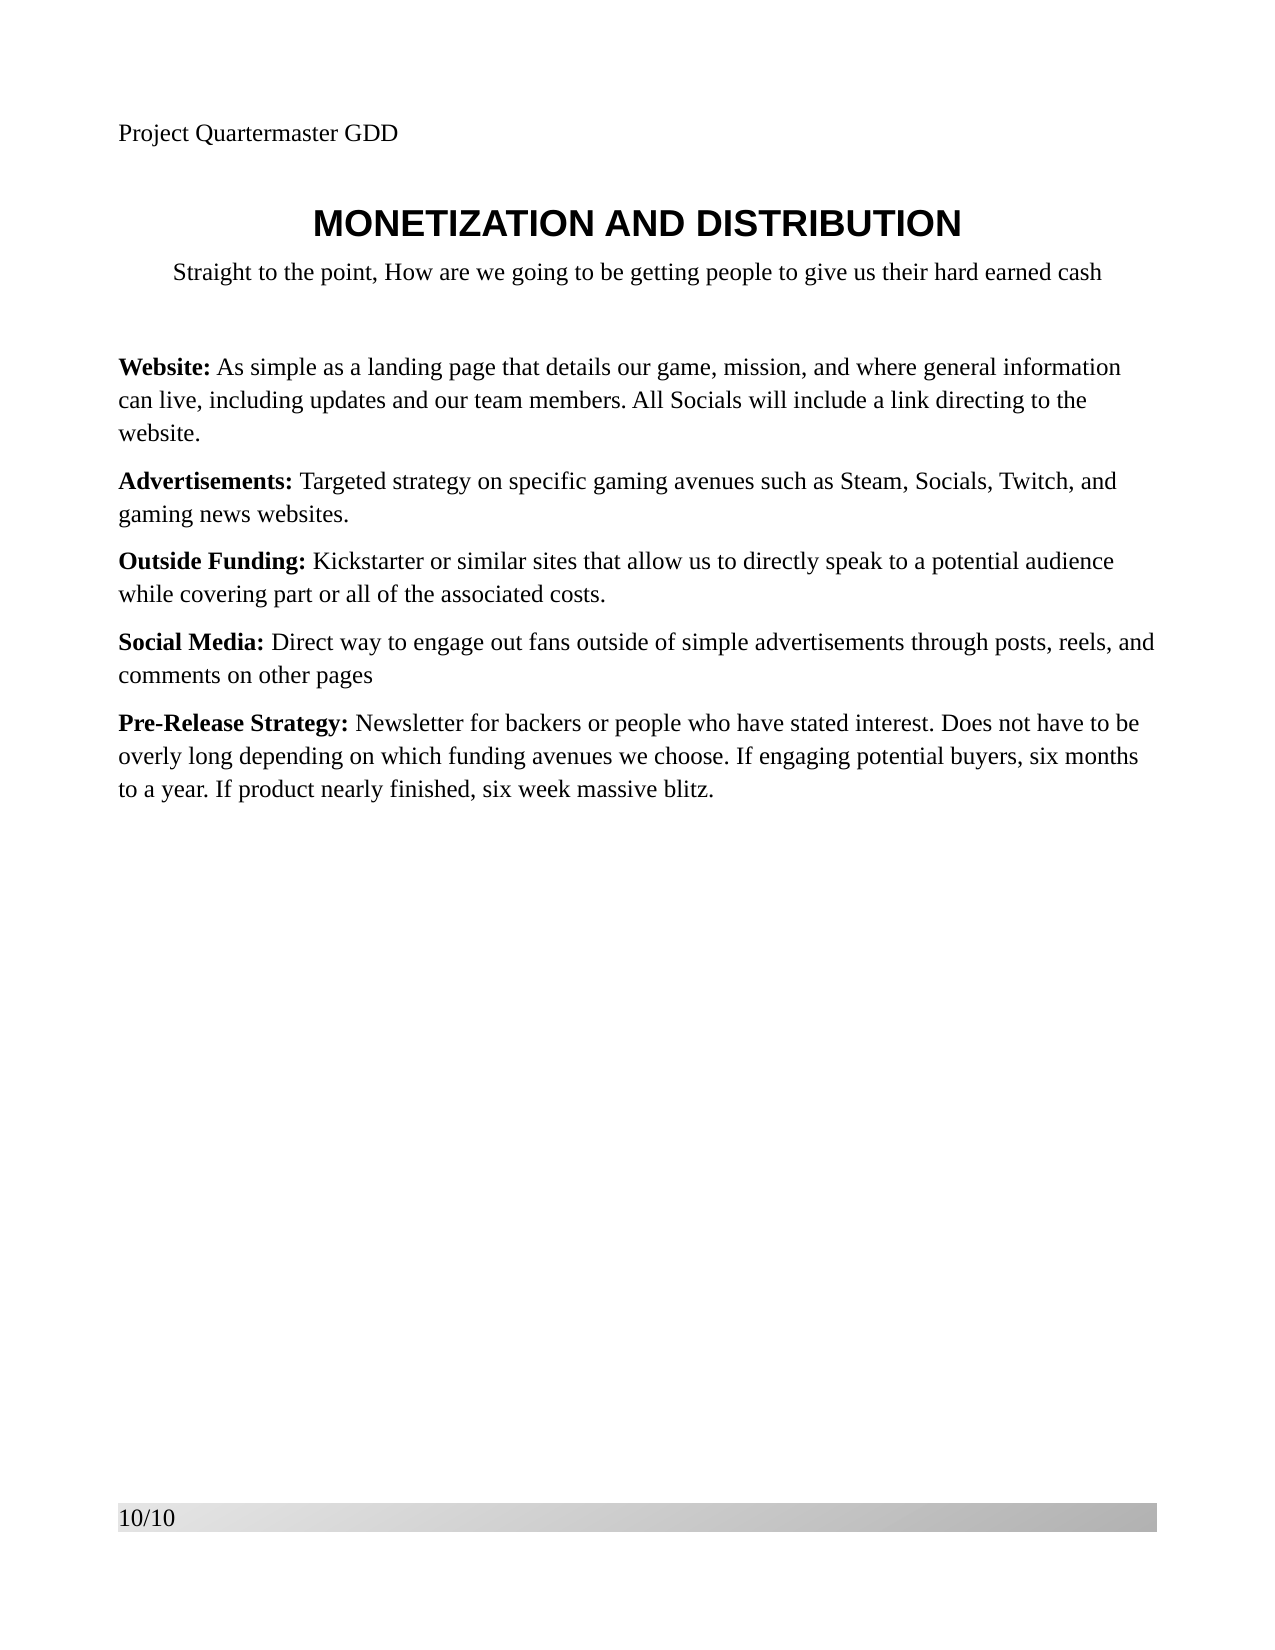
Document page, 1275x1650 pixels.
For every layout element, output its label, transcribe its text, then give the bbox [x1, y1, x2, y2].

text Social Media: Direct way to engage out fans outside of simple advertisements through posts, reels, and comments on other pages [118, 627, 1157, 689]
text Website: As simple as a landing page that details our game, mission, and where general information can live, including updates and our team members. All Socials will include a link directing to the website. [118, 352, 1157, 447]
subtitle MONETIZATION AND DISTRIBUTION [118, 201, 1157, 244]
text Outside Funding: Kickstarter or similar sites that allow us to directly speak to a potential audience while covering part or all of the associated costs. [118, 546, 1157, 608]
text Straight to the point, How are we going to be getting people to give us their hard earned cash [118, 257, 1157, 286]
text Advertisements: Targeted strategy on specific gaming avenues such as Steam, Socials, Twitch, and gaming news websites. [118, 466, 1157, 528]
text Pre-Release Strategy: Newsletter for backers or people who have stated interest. Does not have to be overly long depending on which funding avenues we choose. If engaging potential buyers, six months to a year. If product nearly finished, six week massive blitz. [118, 708, 1157, 802]
